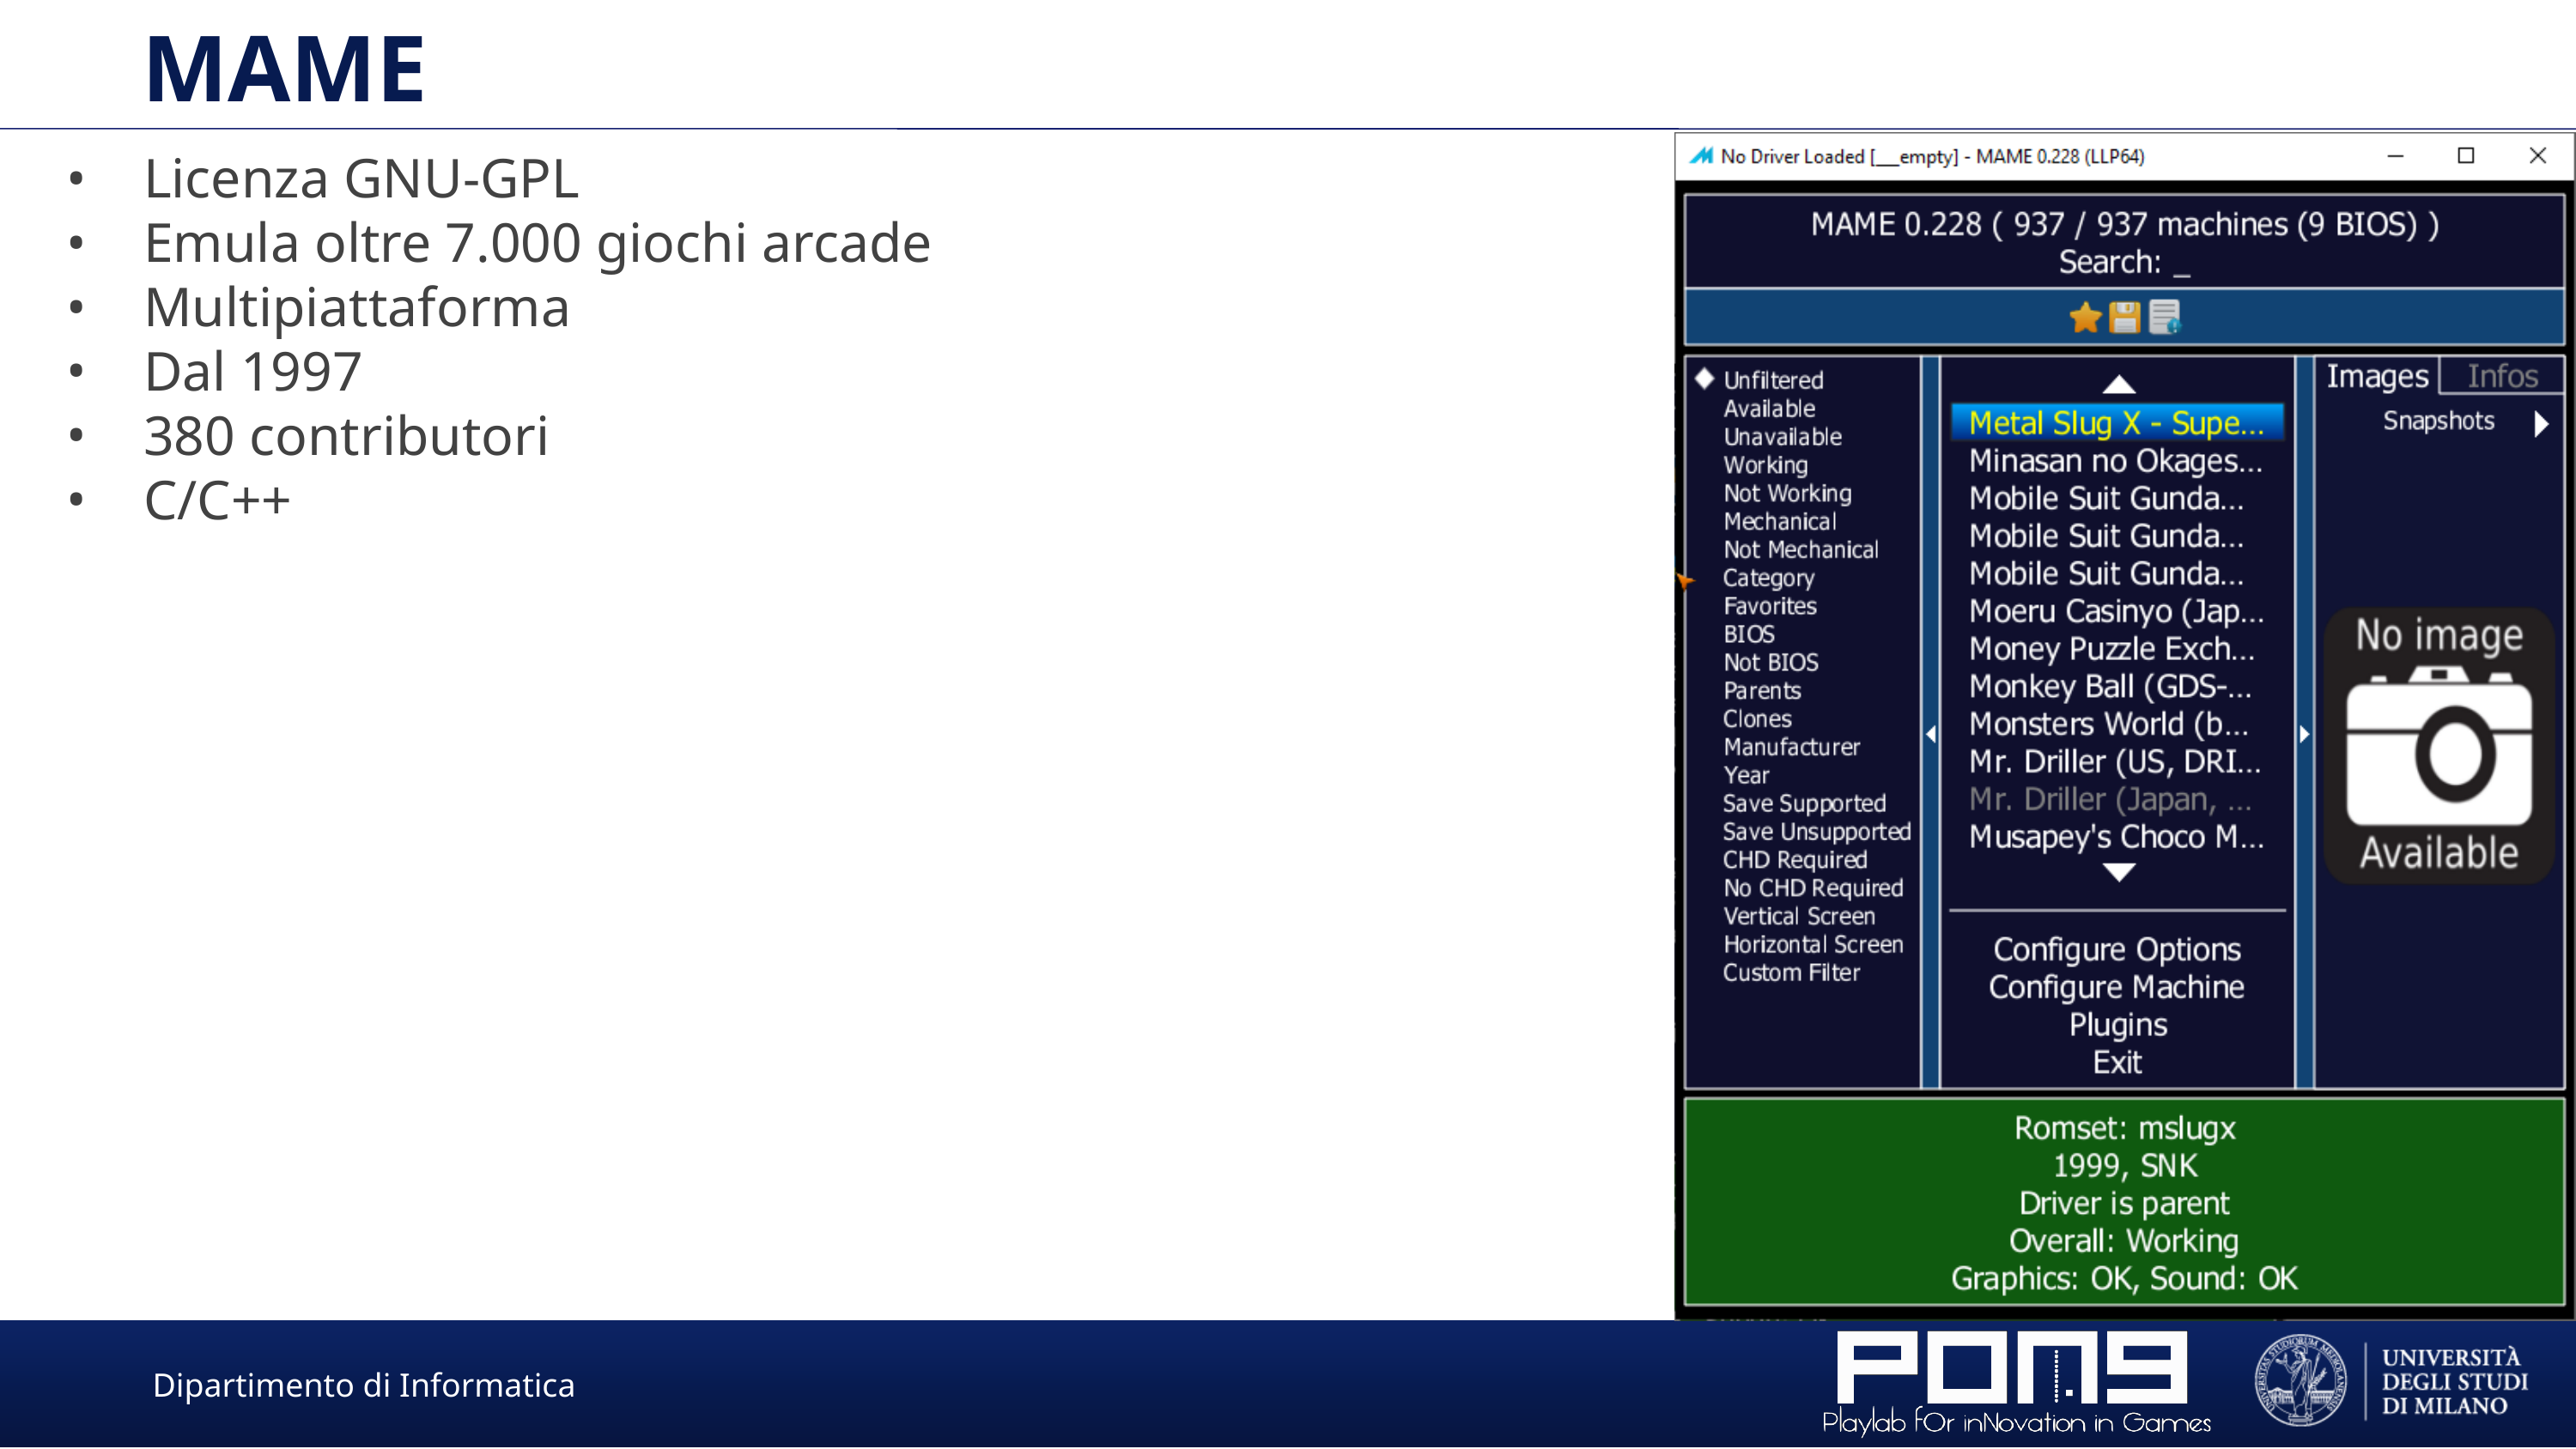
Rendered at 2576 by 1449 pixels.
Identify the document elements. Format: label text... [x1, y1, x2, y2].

picture [0, 132, 2576, 1447]
list Licenza GNU-GPL Emula oltre 7.000 giochi arcade Multipiattaforma Dal 1997 380 contributori C/C++ [30, 132, 1471, 1000]
title MAME [118, 0, 2308, 124]
text_box Dipartimento di Informatica [129, 1336, 1245, 1433]
